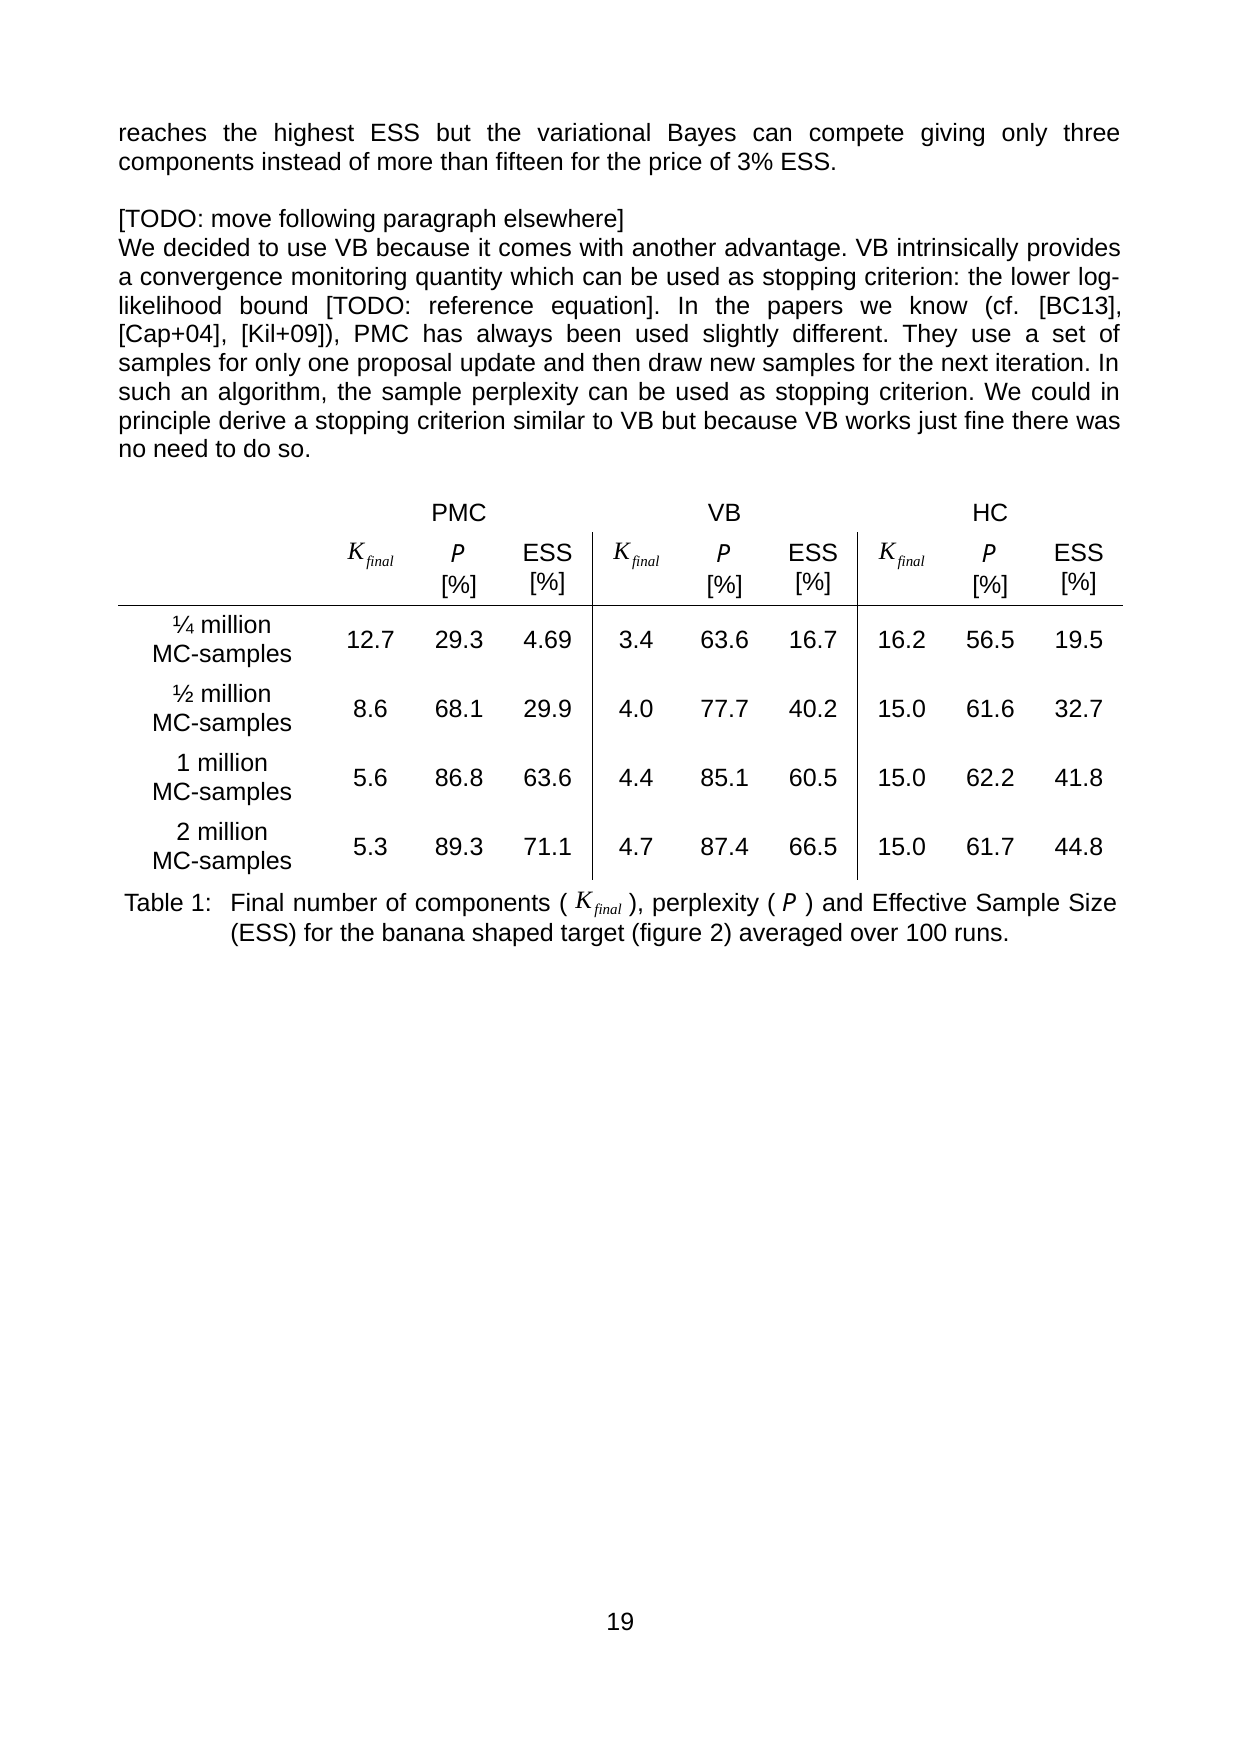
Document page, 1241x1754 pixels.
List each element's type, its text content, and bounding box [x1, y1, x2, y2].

table_cell 87.4 [680, 811, 769, 880]
table_cell 3.4 [593, 606, 680, 673]
table_cell ESS [%] [1034, 532, 1123, 604]
table_cell 32.7 [1034, 674, 1123, 742]
table_cell 29.9 [503, 674, 592, 742]
table_cell 44.8 [1034, 811, 1123, 880]
table_header VB [592, 492, 857, 532]
table_cell ¼ million MC-samples [118, 606, 326, 673]
table_cell 2 million MC-samples [118, 811, 326, 880]
table_cell [858, 532, 946, 604]
table_cell 77.7 [680, 674, 769, 742]
text reaches the highest ESS but the variational Bayes can compete giving only three components instead of more than fifteen for the price of 3% ESS. [118, 118, 1122, 176]
table_header [118, 492, 326, 532]
table_cell [118, 532, 326, 604]
table_cell 15.0 [858, 674, 946, 742]
table_cell 71.1 [503, 811, 592, 880]
table_cell 68.1 [415, 674, 503, 742]
table_cell [326, 532, 414, 604]
table_cell Table 1: Final number of components (), perplexity () and Effective Sample Size (ESS) for the banana shaped target (figure 2) averaged over 100 runs. [118, 880, 1123, 1012]
table_cell 4.7 [593, 811, 680, 880]
table_cell 12.7 [326, 606, 414, 673]
table_cell 85.1 [680, 743, 769, 811]
table_cell 62.2 [946, 743, 1034, 811]
table_cell 4.4 [593, 743, 680, 811]
table_header HC [857, 492, 1123, 532]
table_cell 63.6 [680, 606, 769, 673]
table_cell 86.8 [415, 743, 503, 811]
table_cell 56.5 [946, 606, 1034, 673]
table_cell ½ million MC-samples [118, 674, 326, 742]
table_cell 40.2 [769, 674, 857, 742]
table_cell [%] [946, 532, 1034, 604]
table_cell 8.6 [326, 674, 414, 742]
table_cell 66.5 [769, 811, 857, 880]
table_cell 15.0 [858, 743, 946, 811]
text We decided to use VB because it comes with another advantage. VB intrinsically provides a convergence monitoring quantity which can be used as stopping criterion: the lower log-likelihood bound [TODO: reference equation]. In the papers we know (cf. [BC13], [Cap+04], [Kil+09]), PMC has always been used slightly different. They use a set of samples for only one proposal update and then draw new samples for the next iteration. In such an algorithm, the sample perplexity can be used as stopping criterion. We could in principle derive a stopping criterion similar to VB but because VB works just fine there was no need to do so. [118, 233, 1122, 463]
table_cell 16.2 [858, 606, 946, 673]
table_cell ESS [%] [503, 532, 592, 604]
table_cell 5.3 [326, 811, 414, 880]
table_header PMC [326, 492, 592, 532]
table_cell [593, 532, 680, 604]
table_cell 89.3 [415, 811, 503, 880]
table_cell 61.7 [946, 811, 1034, 880]
table_cell 19.5 [1034, 606, 1123, 673]
table_cell 1 million MC-samples [118, 743, 326, 811]
table_cell [%] [680, 532, 769, 604]
table_cell 16.7 [769, 606, 857, 673]
table_cell [%] [415, 532, 503, 604]
table_cell 15.0 [858, 811, 946, 880]
table_cell 41.8 [1034, 743, 1123, 811]
table_cell 5.6 [326, 743, 414, 811]
table_cell 29.3 [415, 606, 503, 673]
table_cell 61.6 [946, 674, 1034, 742]
table_cell ESS [%] [769, 532, 857, 604]
text [TODO: move following paragraph elsewhere] [118, 204, 1122, 233]
table_cell 4.0 [593, 674, 680, 742]
table_cell 60.5 [769, 743, 857, 811]
table_cell 63.6 [503, 743, 592, 811]
table_cell 4.69 [503, 606, 592, 673]
